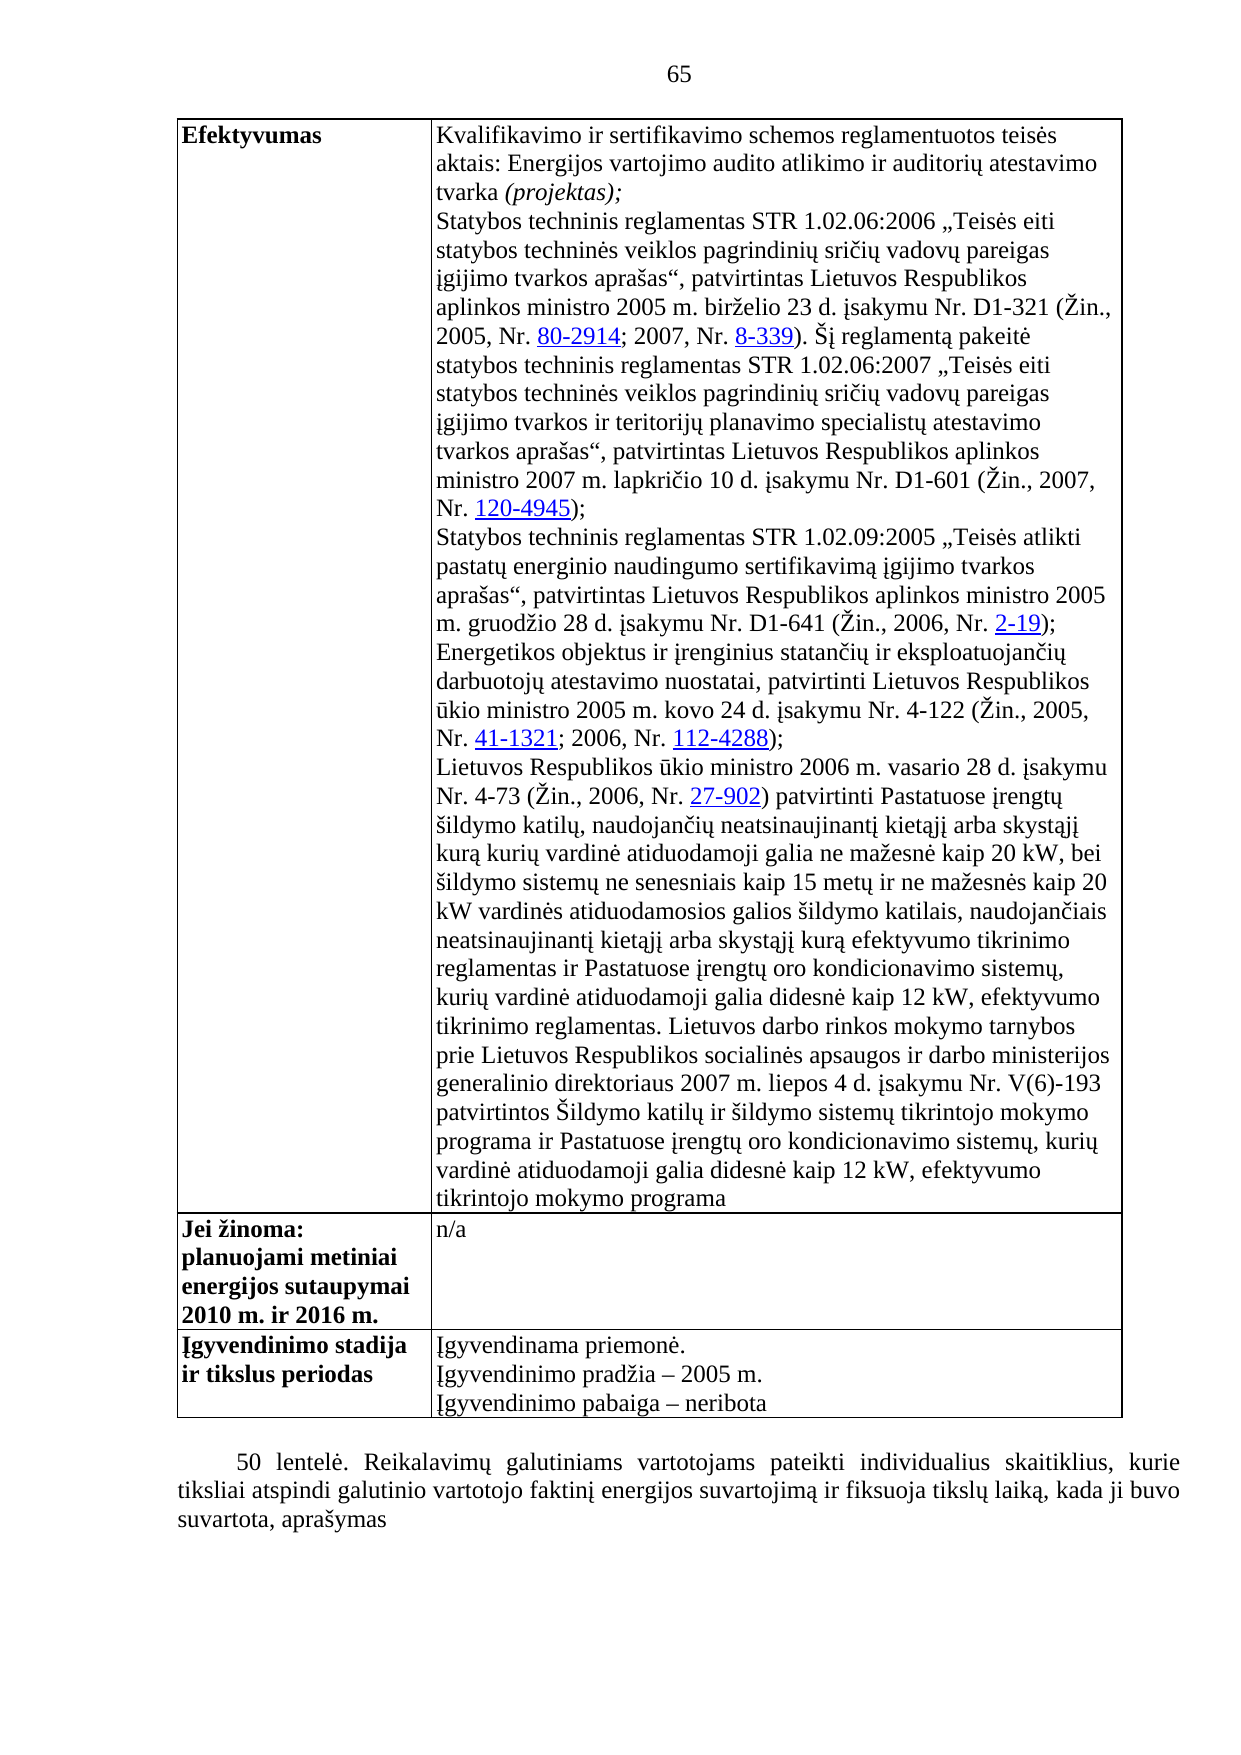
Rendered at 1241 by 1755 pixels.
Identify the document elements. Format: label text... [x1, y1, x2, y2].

table_cell Jei žinoma: planuojami metiniai energijos sutaupymai 2010 m. ir 2016 m. [178, 1214, 431, 1329]
table_cell n/a [432, 1214, 1121, 1329]
table_cell Efektyvumas [178, 120, 431, 1212]
table_cell Kvalifikavimo ir sertifikavimo schemos reglamentuotos teisės aktais: Energijos vartojimo audito atlikimo ir auditorių atestavimo tvarka (projektas); Statybos techninis reglamentas STR 1.02.06:2006 „Teisės eiti statybos techninės veiklos pagrindinių sričių vadovų pareigas įgijimo tvarkos aprašas“, patvirtintas Lietuvos Respublikos aplinkos ministro 2005 m. birželio 23 d. įsakymu Nr. D1-321 (Žin., 2005, Nr. 80-2914; 2007, Nr. 8-339). Šį reglamentą pakeitė statybos techninis reglamentas STR 1.02.06:2007 „Teisės eiti statybos techninės veiklos pagrindinių sričių vadovų pareigas įgijimo tvarkos ir teritorijų planavimo specialistų atestavimo tvarkos aprašas“, patvirtintas Lietuvos Respublikos aplinkos ministro 2007 m. lapkričio 10 d. įsakymu Nr. D1-601 (Žin., 2007, Nr. 120-4945); Statybos techninis reglamentas STR 1.02.09:2005 „Teisės atlikti pastatų energinio naudingumo sertifikavimą įgijimo tvarkos aprašas“, patvirtintas Lietuvos Respublikos aplinkos ministro 2005 m. gruodžio 28 d. įsakymu Nr. D1-641 (Žin., 2006, Nr. 2-19); Energetikos objektus ir įrenginius statančių ir eksploatuojančių darbuotojų atestavimo nuostatai, patvirtinti Lietuvos Respublikos ūkio ministro 2005 m. kovo 24 d. įsakymu Nr. 4-122 (Žin., 2005, Nr. 41-1321; 2006, Nr. 112-4288); Lietuvos Respublikos ūkio ministro 2006 m. vasario 28 d. įsakymu Nr. 4-73 (Žin., 2006, Nr. 27-902) patvirtinti Pastatuose įrengtų šildymo katilų, naudojančių neatsinaujinantį kietąjį arba skystąjį kurą kurių vardinė atiduodamoji galia ne mažesnė kaip 20 kW, bei šildymo sistemų ne senesniais kaip 15 metų ir ne mažesnės kaip 20 kW vardinės atiduodamosios galios šildymo katilais, naudojančiais neatsinaujinantį kietąjį arba skystąjį kurą efektyvumo tikrinimo reglamentas ir Pastatuose įrengtų oro kondicionavimo sistemų, kurių vardinė atiduodamoji galia didesnė kaip 12 kW, efektyvumo tikrinimo reglamentas. Lietuvos darbo rinkos mokymo tarnybos prie Lietuvos Respublikos socialinės apsaugos ir darbo ministerijos generalinio direktoriaus 2007 m. liepos 4 d. įsakymu Nr. V(6)-193 patvirtintos Šildymo katilų ir šildymo sistemų tikrintojo mokymo programa ir Pastatuose įrengtų oro kondicionavimo sistemų, kurių vardinė atiduodamoji galia didesnė kaip 12 kW, efektyvumo tikrintojo mokymo programa [432, 120, 1121, 1212]
table_cell Įgyvendinimo stadija ir tikslus periodas [178, 1330, 431, 1417]
text 50 lentelė. Reikalavimų galutiniams vartotojams pateikti individualius skaitiklius, kurie tiksliai atspindi galutinio vartotojo faktinį energijos suvartojimą ir fiksuoja tikslų laiką, kada ji buvo suvartota, aprašymas [177, 1447, 1181, 1533]
table_cell Įgyvendinama priemonė. Įgyvendinimo pradžia – 2005 m. Įgyvendinimo pabaiga – neribota [432, 1330, 1121, 1417]
